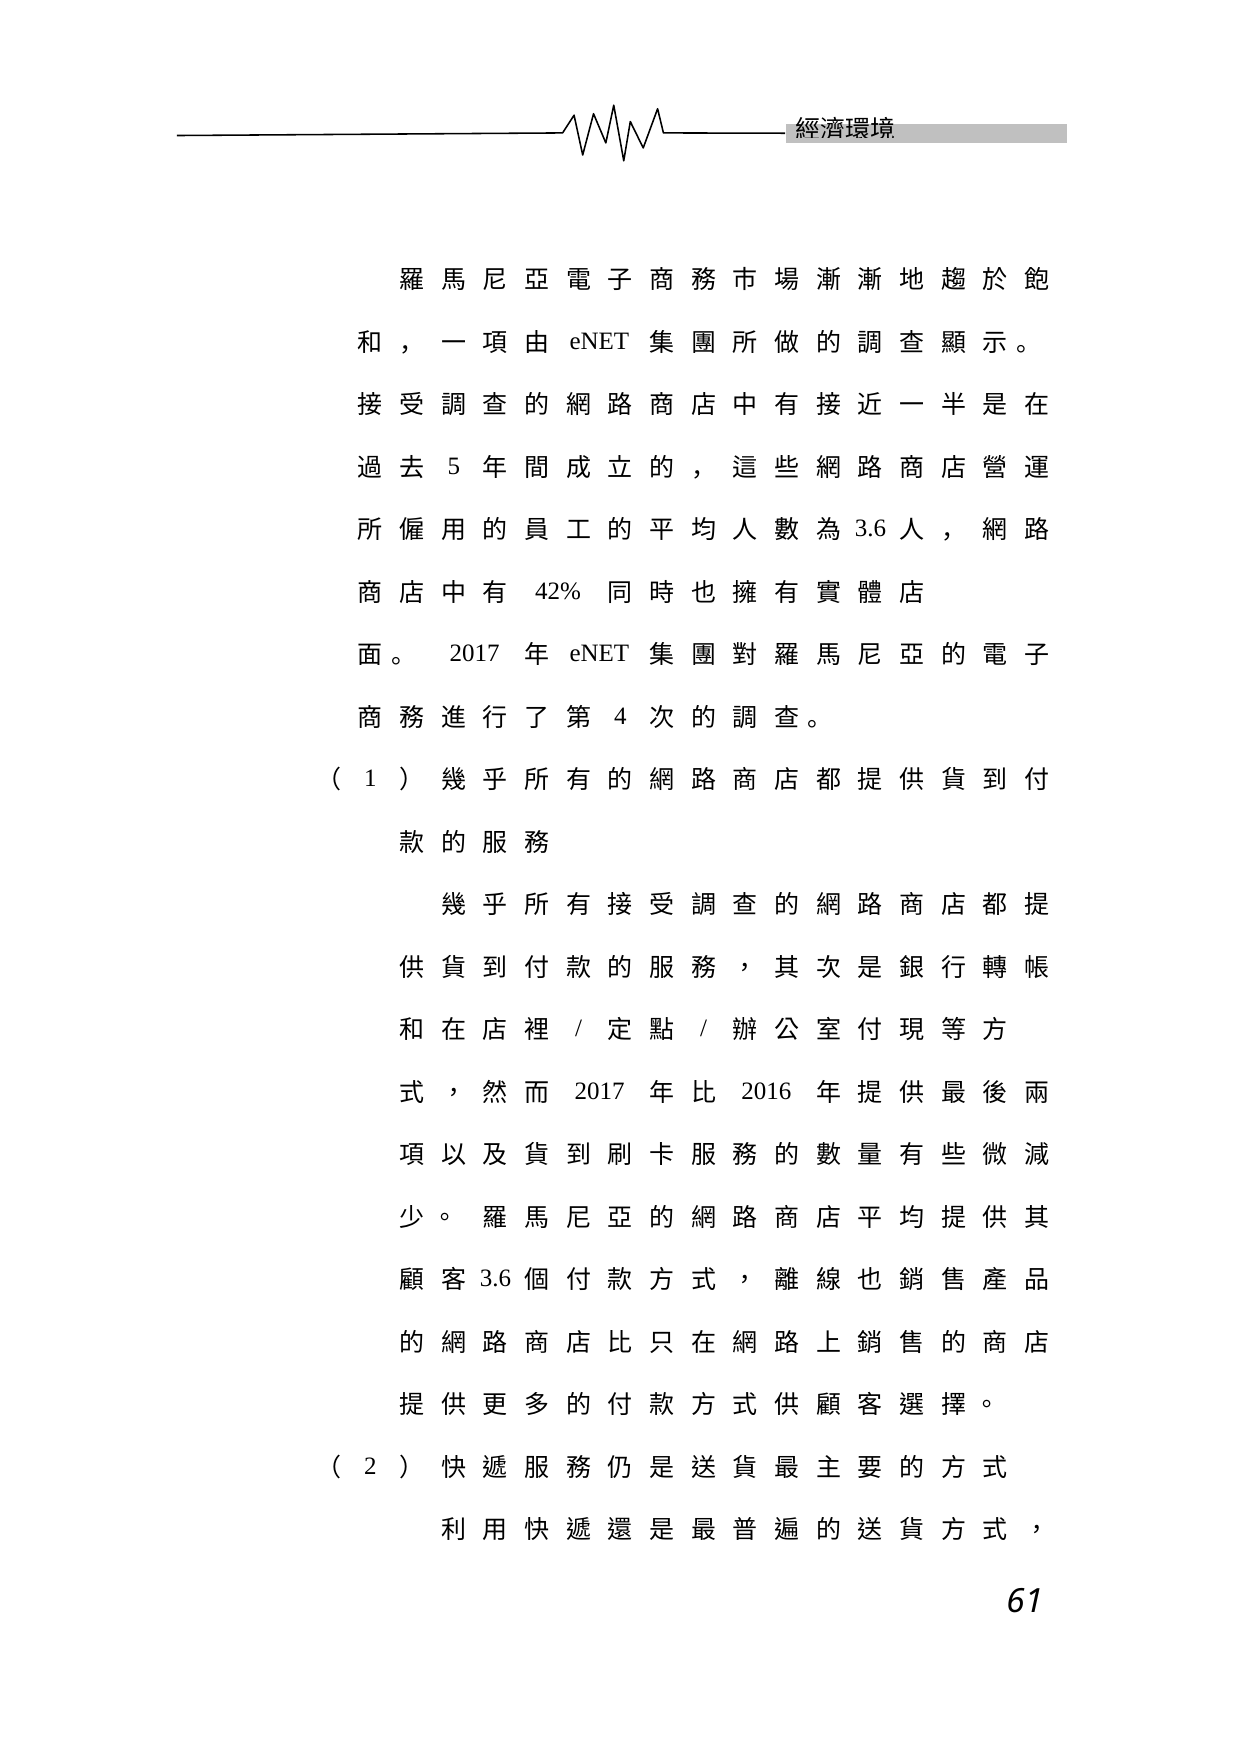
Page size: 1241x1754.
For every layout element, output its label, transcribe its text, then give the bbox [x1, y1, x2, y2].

text （1）幾乎所有的網路商店都提供貨到付款的服務 [306, 736, 1058, 861]
text 幾乎所有接受調查的網路商店都提供貨到付款的服務，其次是銀行轉帳和在店裡/定點/辦公室付現等方式，然而2017年比2016年提供最後兩項以及貨到刷卡服務的數量有些微減少。羅馬尼亞的網路商店平均提供其顧客3.6個付款方式，離線也銷售產品的網路商店比只在網路上銷售的商店提供更多的付款方式供顧客選擇。 [367, 861, 1058, 1424]
text （2）快遞服務仍是送貨最主要的方式 [306, 1424, 1058, 1486]
text 利用快遞還是最普遍的送貨方式， [367, 1486, 1058, 1549]
text 羅馬尼亞電子商務市場漸漸地趨於飽和，一項由eNET集團所做的調查顯示。接受調查的網路商店中有接近一半是在過去5年間成立的，這些網路商店營運所僱用的員工的平均人數為3.6人，網路商店中有42%同時也擁有實體店面。2017年eNET集團對羅馬尼亞的電子商務進行了第4次的調查。 [330, 236, 1058, 736]
